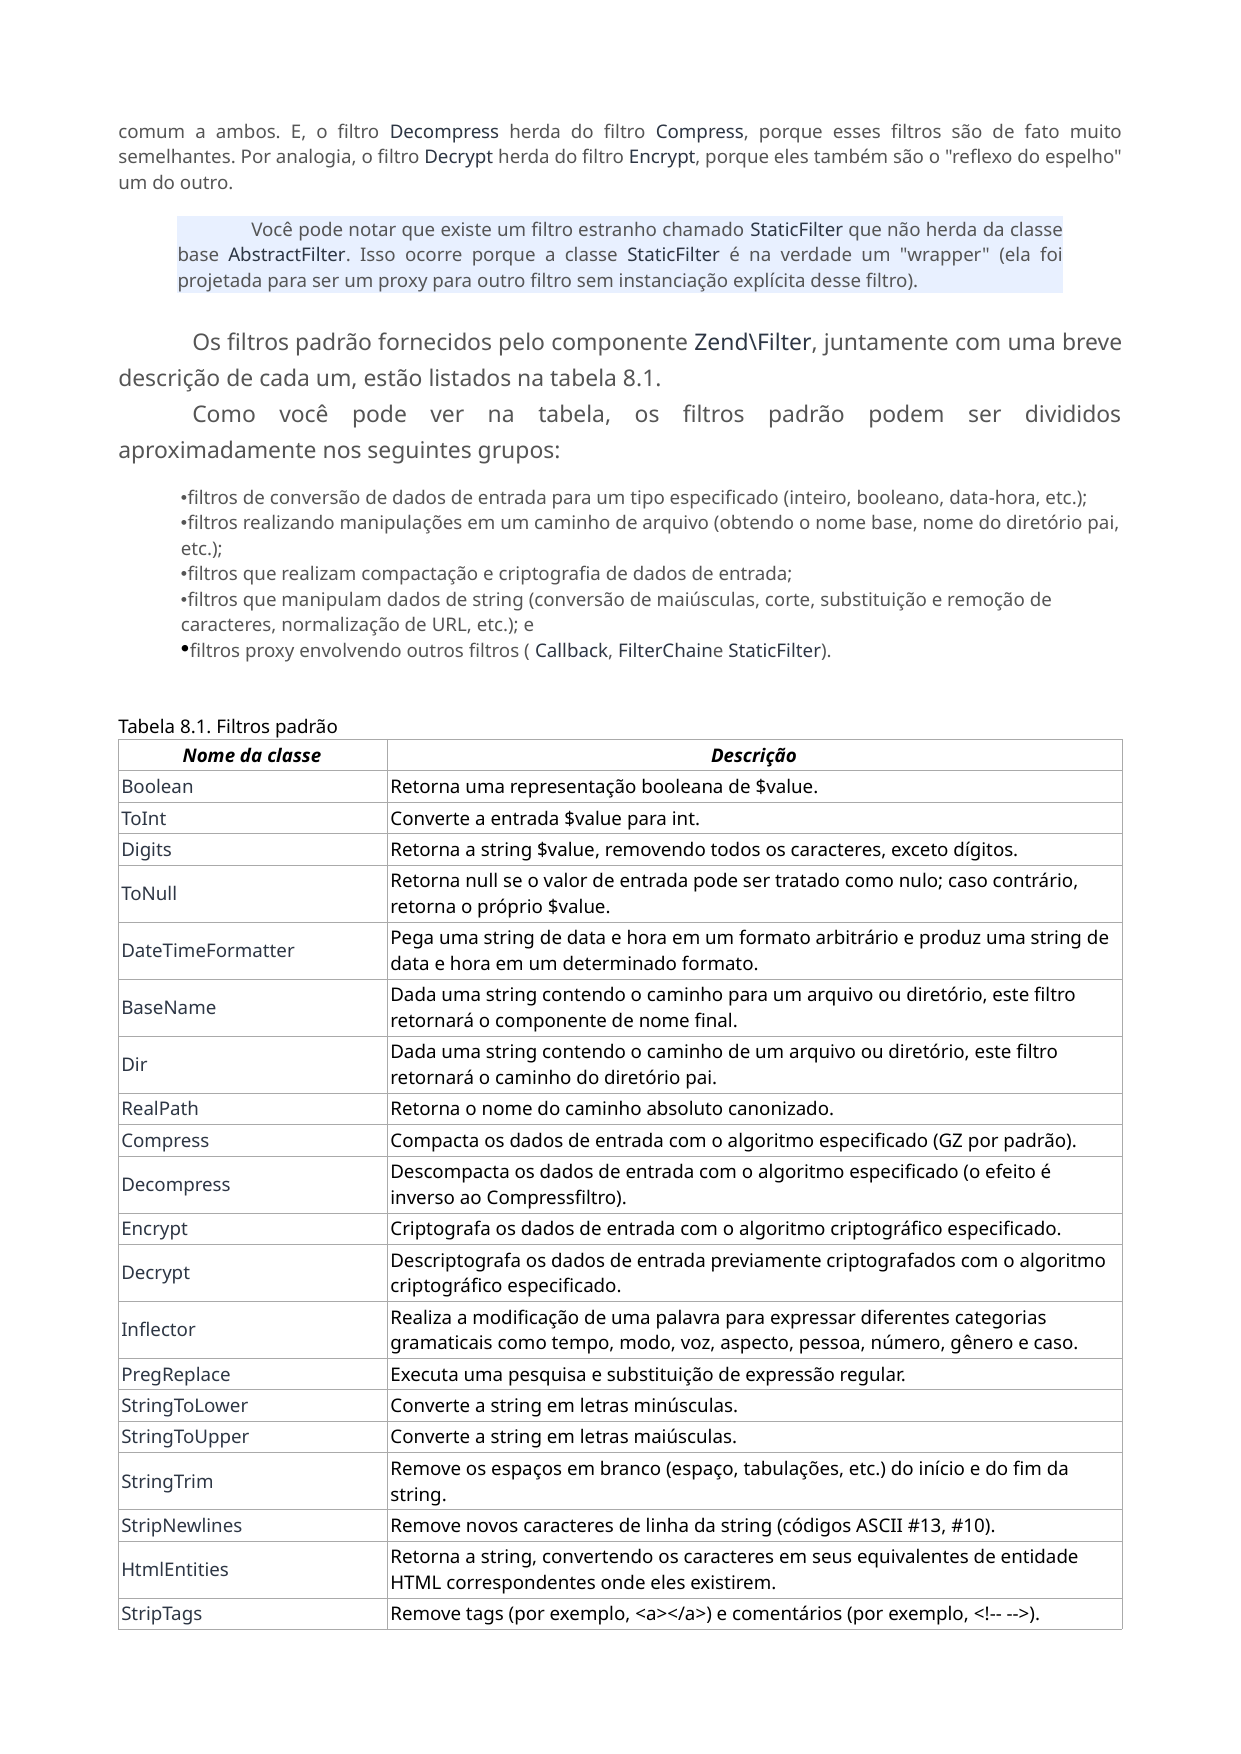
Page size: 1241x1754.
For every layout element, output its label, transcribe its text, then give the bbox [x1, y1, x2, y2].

table_cell Executa uma pesquisa e substituição de expressão regular. [388, 1359, 1122, 1389]
table_cell Converte a entrada $value para int. [388, 803, 1122, 833]
table_cell BaseName [119, 980, 387, 1036]
table_cell Dada uma string contendo o caminho para um arquivo ou diretório, este filtro retornará o componente de nome final. [388, 980, 1122, 1036]
list filtros que manipulam dados de string (conversão de maiúsculas, corte, substituição e remoção de caracteres, normalização de URL, etc.); e [118, 586, 1122, 637]
table_cell Retorna uma representação booleana de $value. [388, 771, 1122, 802]
table_cell Dir [119, 1037, 387, 1093]
table_cell Retorna o nome do caminho absoluto canonizado. [388, 1094, 1122, 1124]
list filtros realizando manipulações em um caminho de arquivo (obtendo o nome base, nome do diretório pai, etc.); [118, 510, 1122, 561]
table_cell Encrypt [119, 1214, 387, 1244]
table_cell Retorna a string $value, removendo todos os caracteres, exceto dígitos. [388, 834, 1122, 865]
table_cell Decompress [119, 1157, 387, 1212]
table_cell Retorna null se o valor de entrada pode ser tratado como nulo; caso contrário, retorna o próprio $value. [388, 866, 1122, 922]
table_cell StripNewlines [119, 1510, 387, 1541]
table_cell Remove novos caracteres de linha da string (códigos ASCII #13, #10). [388, 1510, 1122, 1541]
table_cell Realiza a modificação de uma palavra para expressar diferentes categorias gramaticais como tempo, modo, voz, aspecto, pessoa, número, gênero e caso. [388, 1302, 1122, 1358]
table_cell Digits [119, 834, 387, 865]
table_cell Dada uma string contendo o caminho de um arquivo ou diretório, este filtro retornará o caminho do diretório pai. [388, 1037, 1122, 1093]
table_cell Remove os espaços em branco (espaço, tabulações, etc.) do início e do fim da string. [388, 1453, 1122, 1509]
list filtros proxy envolvendo outros filtros ( Callback, FilterChaine StaticFilter). [118, 637, 1122, 663]
table_cell Decrypt [119, 1245, 387, 1301]
table_header Nome da classe [119, 740, 387, 770]
table_cell PregReplace [119, 1359, 387, 1389]
list filtros que realizam compactação e criptografia de dados de entrada; [118, 561, 1122, 586]
table_cell StringTrim [119, 1453, 387, 1509]
table_cell Compacta os dados de entrada com o algoritmo especificado (GZ por padrão). [388, 1125, 1122, 1156]
table_cell StripTags [119, 1599, 387, 1629]
text Tabela 8.1. Filtros padrão [118, 713, 1122, 739]
table_cell Retorna a string, convertendo os caracteres em seus equivalentes de entidade HTML correspondentes onde eles existirem. [388, 1542, 1122, 1598]
text Como você pode ver na tabela, os filtros padrão podem ser divididos aproximadamente nos seguintes grupos: [118, 398, 1122, 465]
list filtros de conversão de dados de entrada para um tipo especificado (inteiro, booleano, data-hora, etc.); [118, 484, 1122, 510]
table_header Descrição [388, 740, 1122, 770]
table_cell Inflector [119, 1302, 387, 1358]
table_cell Descriptografa os dados de entrada previamente criptografados com o algoritmo criptográfico especificado. [388, 1245, 1122, 1301]
table_cell StringToLower [119, 1390, 387, 1421]
table_cell Criptografa os dados de entrada com o algoritmo criptográfico especificado. [388, 1214, 1122, 1244]
text comum a ambos. E, o filtro Decompress herda do filtro Compress, porque esses filtros são de fato muito semelhantes. Por analogia, o filtro Decrypt herda do filtro Encrypt, porque eles também são o "reflexo do espelho" um do outro. [118, 118, 1122, 195]
table_cell RealPath [119, 1094, 387, 1124]
table_cell Converte a string em letras minúsculas. [388, 1390, 1122, 1421]
table_cell ToNull [119, 866, 387, 922]
table_cell HtmlEntities [119, 1542, 387, 1598]
table_cell Boolean [119, 771, 387, 802]
table_cell Pega uma string de data e hora em um formato arbitrário e produz uma string de data e hora em um determinado formato. [388, 923, 1122, 979]
table_cell Compress [119, 1125, 387, 1156]
table_cell StringToUpper [119, 1422, 387, 1452]
text Os filtros padrão fornecidos pelo componente Zend\Filter, juntamente com uma breve descrição de cada um, estão listados na tabela 8.1. [118, 326, 1122, 393]
table_cell ToInt [119, 803, 387, 833]
table_cell DateTimeFormatter [119, 923, 387, 979]
table_cell Remove tags (por exemplo, <a></a>) e comentários (por exemplo, <!-- -->). [388, 1599, 1122, 1629]
table_cell Converte a string em letras maiúsculas. [388, 1422, 1122, 1452]
table_cell Descompacta os dados de entrada com o algoritmo especificado (o efeito é inverso ao Compressfiltro). [388, 1157, 1122, 1212]
text Você pode notar que existe um filtro estranho chamado StaticFilter que não herda da classe base AbstractFilter. Isso ocorre porque a classe StaticFilter é na verdade um "wrapper" (ela foi projetada para ser um proxy para outro filtro sem instanciação explícita desse filtro). [177, 216, 1063, 293]
